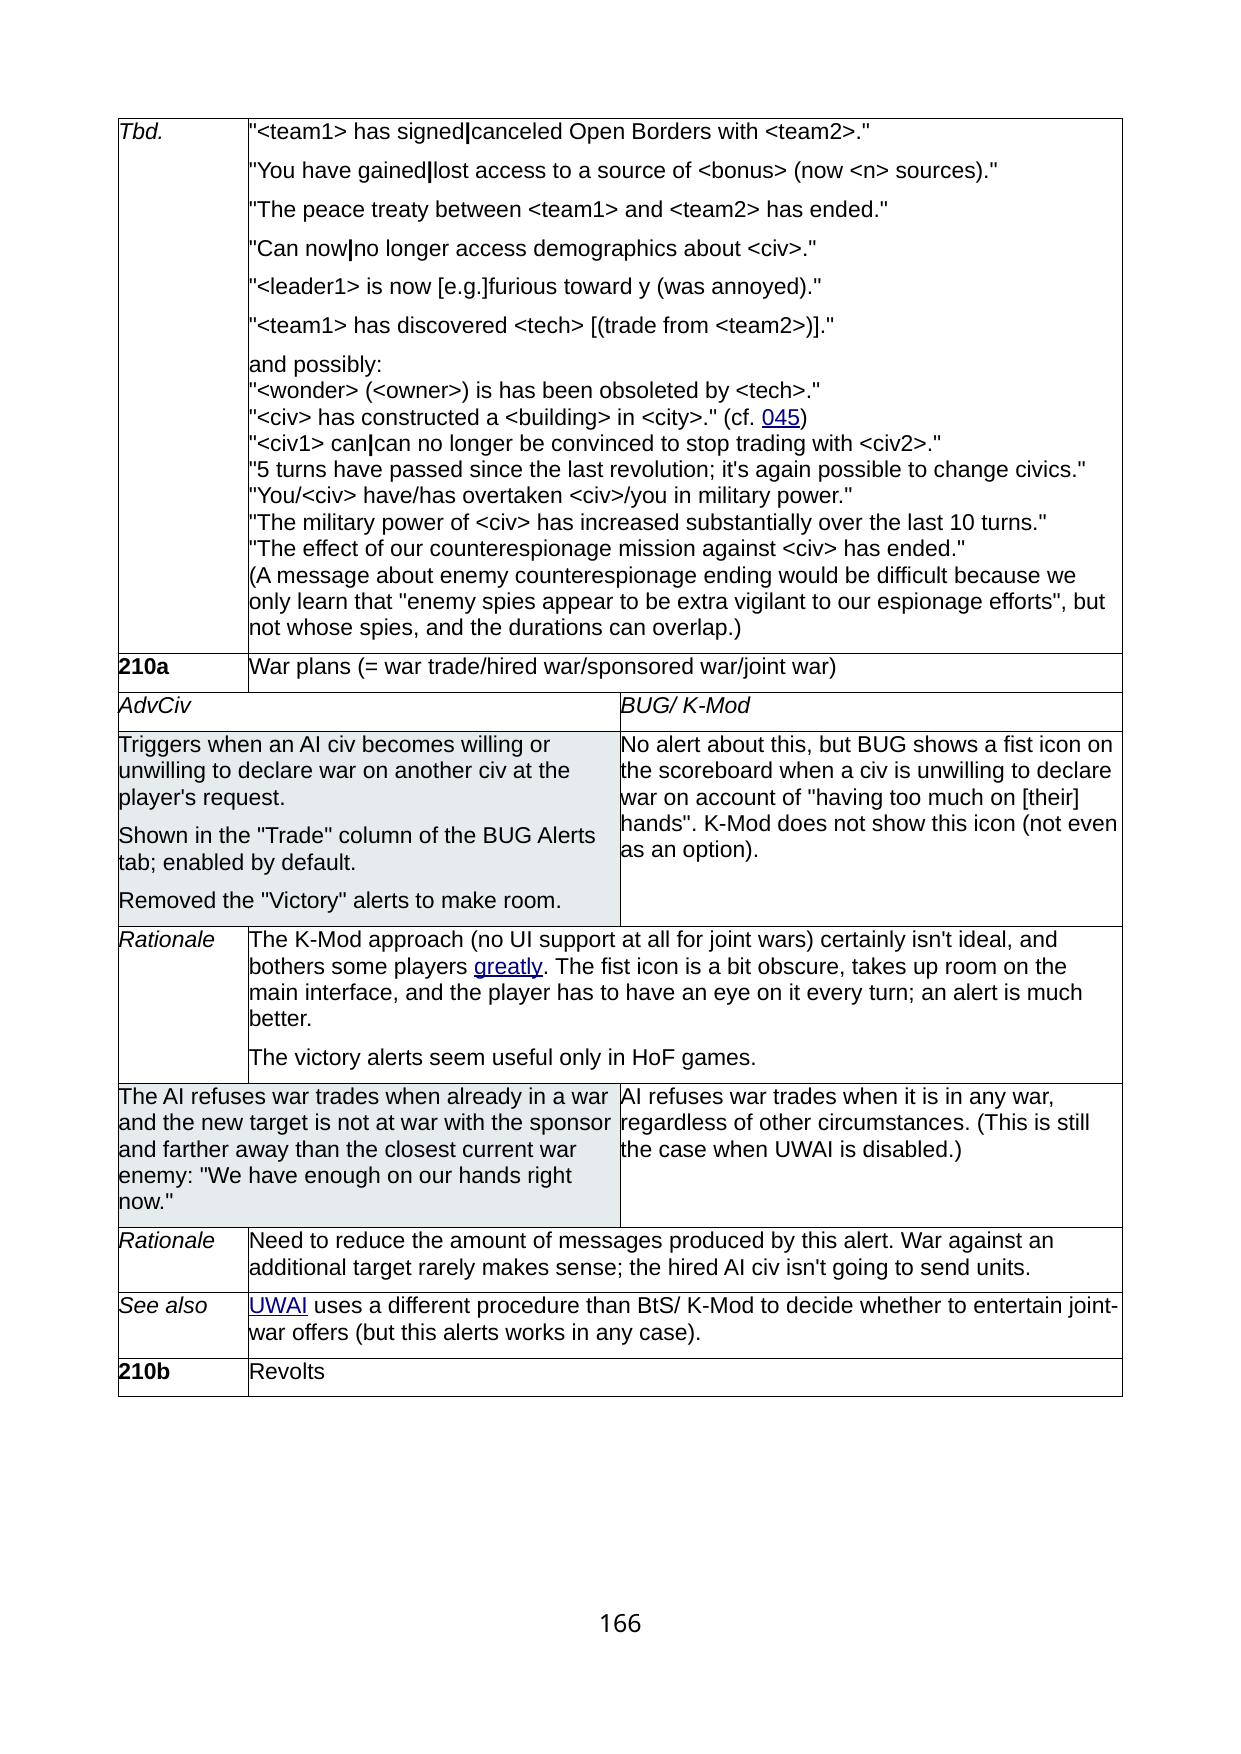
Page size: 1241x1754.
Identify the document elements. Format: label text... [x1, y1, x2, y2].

table_cell The K-Mod approach (no UI support at all for joint wars) certainly isn't ideal, and bothers some players greatly. The fist icon is a bit obscure, takes up room on the main interface, and the player has to have an eye on it every turn; an alert is much better. The victory alerts seem useful only in HoF games. [249, 927, 1122, 1083]
table_cell BUG/ K-Mod [621, 693, 1122, 731]
table_cell No alert about this, but BUG shows a fist icon on the scoreboard when a civ is unwilling to declare war on account of "having too much on [their] hands". K-Mod does not show this icon (not even as an option). [621, 732, 1122, 926]
table_cell Rationale [119, 927, 248, 1083]
table_cell Need to reduce the amount of messages produced by this alert. War against an additional target rarely makes sense; the hired AI civ isn't going to send units. [249, 1228, 1122, 1292]
table_cell See also [119, 1293, 248, 1357]
table_cell AI refuses war trades when it is in any war, regardless of other circumstances. (This is still the case when UWAI is disabled.) [621, 1084, 1122, 1227]
table_cell Rationale [119, 1228, 248, 1292]
table_cell "<team1> has signed|canceled Open Borders with <team2>." "You have gained|lost access to a source of <bonus> (now <n> sources)." "The peace treaty between <team1> and <team2> has ended." "Can now|no longer access demographics about <civ>." "<leader1> is now [e.g.]furious toward y (was annoyed)." "<team1> has discovered <tech> [(trade from <team2>)]." and possibly: "<wonder> (<owner>) is has been obsoleted by <tech>." "<civ> has constructed a <building> in <city>." (cf. 045) "<civ1> can|can no longer be convinced to stop trading with <civ2>." "5 turns have passed since the last revolution; it's again possible to change civics." "You/<civ> have/has overtaken <civ>/you in military power." "The military power of <civ> has increased substantially over the last 10 turns." "The effect of our counterespionage mission against <civ> has ended." (A message about enemy counterespionage ending would be difficult because we only learn that "enemy spies appear to be extra vigilant to our espionage efforts", but not whose spies, and the durations can overlap.) [249, 119, 1122, 653]
table_cell The AI refuses war trades when already in a war and the new target is not at war with the sponsor and farther away than the closest current war enemy: "We have enough on our hands right now." [119, 1084, 620, 1227]
table_cell UWAI uses a different procedure than BtS/ K-Mod to decide whether to entertain joint-war offers (but this alerts works in any case). [249, 1293, 1122, 1357]
table_cell 210b [119, 1359, 248, 1396]
table_cell 210a [119, 654, 248, 692]
table_cell AdvCiv [119, 693, 620, 731]
table_cell Revolts [249, 1359, 1122, 1396]
table_cell Tbd. [119, 119, 248, 653]
table_cell War plans (= war trade/hired war/sponsored war/joint war) [249, 654, 1122, 692]
table_cell Triggers when an AI civ becomes willing or unwilling to declare war on another civ at the player's request. Shown in the "Trade" column of the BUG Alerts tab; enabled by default. Removed the "Victory" alerts to make room. [119, 732, 620, 926]
